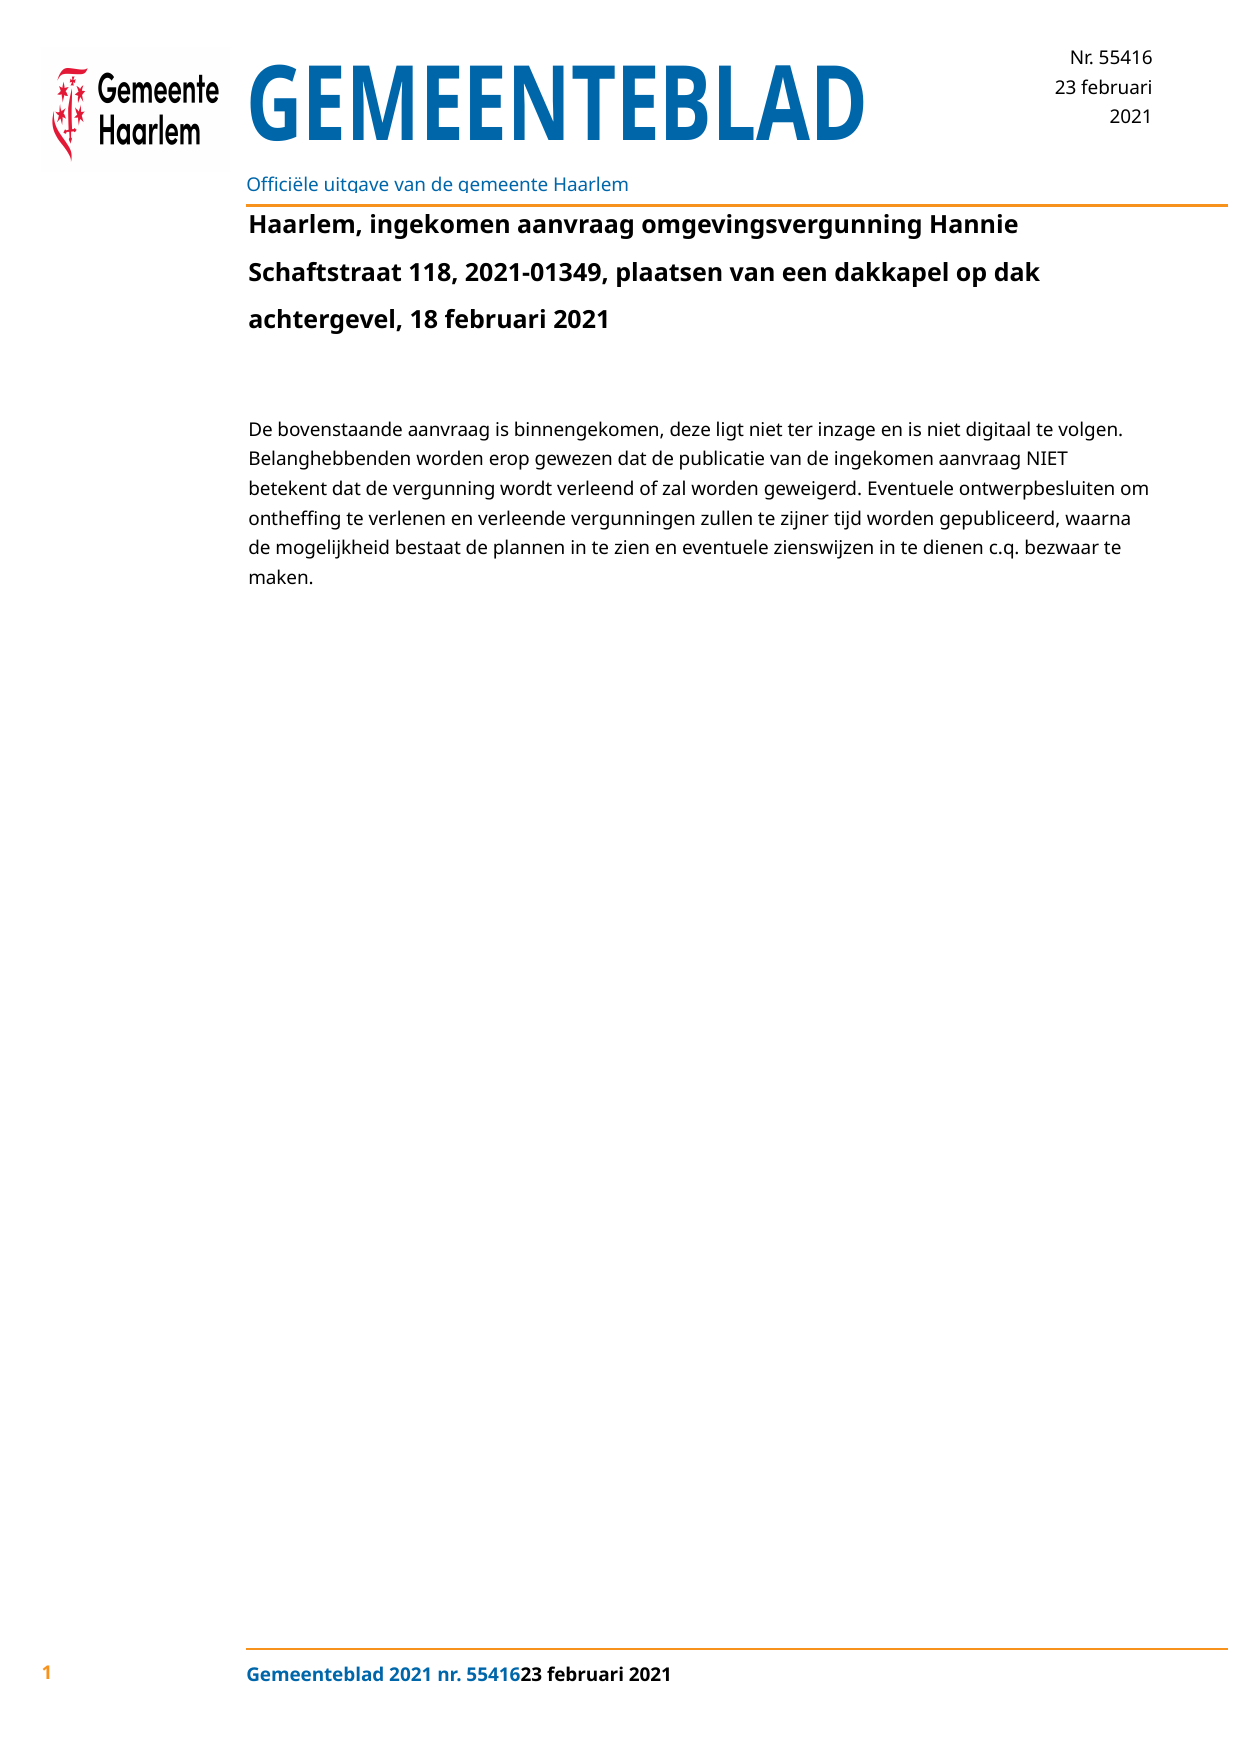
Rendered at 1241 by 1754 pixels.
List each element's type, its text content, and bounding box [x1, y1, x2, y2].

text De bovenstaande aanvraag is binnengekomen, deze ligt niet ter inzage en is niet digitaal te volgen. Belanghebbenden worden erop gewezen dat de publicatie van de ingekomen aanvraag NIET betekent dat de vergunning wordt verleend of zal worden geweigerd. Eventuele ontwerpbesluiten om ontheffing te verlenen en verleende vergunningen zullen te zijner tijd worden gepubliceerd, waarna de mogelijkheid bestaat de plannen in te zien en eventuele zienswijzen in te dienen c.q. bezwaar te maken. [248, 416, 1152, 589]
text Haarlem, ingekomen aanvraag omgevingsvergunning Hannie Schaftstraat 118, 2021-01349, plaatsen van een dakkapel op dak achtergevel, 18 februari 2021 [248, 207, 1152, 336]
picture [41, 47, 231, 172]
